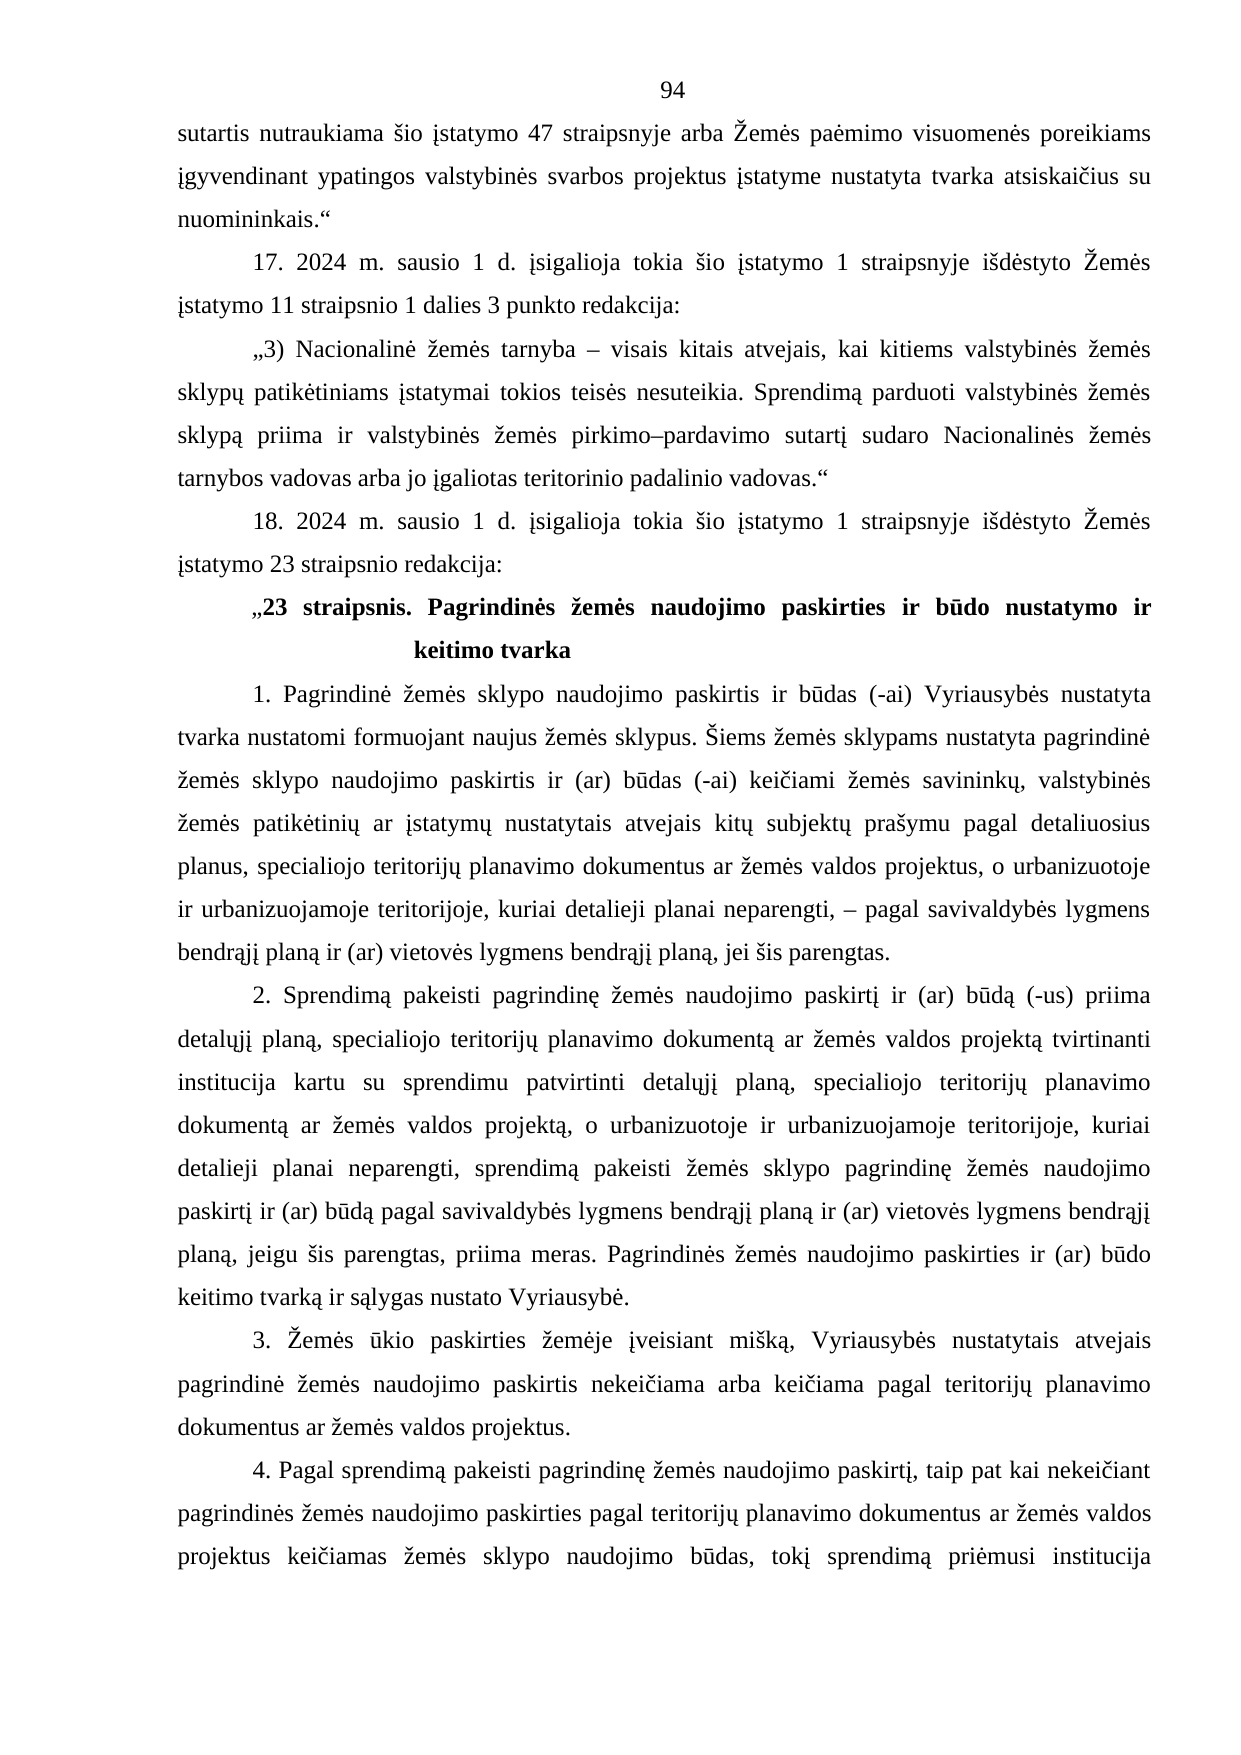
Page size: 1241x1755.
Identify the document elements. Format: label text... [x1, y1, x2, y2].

text „3) Nacionalinė žemės tarnyba – visais kitais atvejais, kai kitiems valstybinės žemės sklypų patikėtiniams įstatymai tokios teisės nesuteikia. Sprendimą parduoti valstybinės žemės sklypą priima ir valstybinės žemės pirkimo–pardavimo sutartį sudaro Nacionalinės žemės tarnybos vadovas arba jo įgaliotas teritorinio padalinio vadovas.“ [177, 334, 1152, 492]
text 3. Žemės ūkio paskirties žemėje įveisiant mišką, Vyriausybės nustatytais atvejais pagrindinė žemės naudojimo paskirtis nekeičiama arba keičiama pagal teritorijų planavimo dokumentus ar žemės valdos projektus. [177, 1326, 1152, 1441]
text 1. Pagrindinė žemės sklypo naudojimo paskirtis ir būdas (-ai) Vyriausybės nustatyta tvarka nustatomi formuojant naujus žemės sklypus. Šiems žemės sklypams nustatyta pagrindinė žemės sklypo naudojimo paskirtis ir (ar) būdas (-ai) keičiami žemės savininkų, valstybinės žemės patikėtinių ar įstatymų nustatytais atvejais kitų subjektų prašymu pagal detaliuosius planus, specialiojo teritorijų planavimo dokumentus ar žemės valdos projektus, o urbanizuotoje ir urbanizuojamoje teritorijoje, kuriai detalieji planai neparengti, – pagal savivaldybės lygmens bendrąjį planą ir (ar) vietovės lygmens bendrąjį planą, jei šis parengtas. [177, 679, 1152, 966]
text sutartis nutraukiama šio įstatymo 47 straipsnyje arba Žemės paėmimo visuomenės poreikiams įgyvendinant ypatingos valstybinės svarbos projektus įstatyme nustatyta tvarka atsiskaičius su nuomininkais.“ [177, 118, 1152, 233]
text 4. Pagal sprendimą pakeisti pagrindinę žemės naudojimo paskirtį, taip pat kai nekeičiant pagrindinės žemės naudojimo paskirties pagal teritorijų planavimo dokumentus ar žemės valdos projektus keičiamas žemės sklypo naudojimo būdas, tokį sprendimą priėmusi institucija [177, 1455, 1152, 1570]
text 18. 2024 m. sausio 1 d. įsigalioja tokia šio įstatymo 1 straipsnyje išdėstyto Žemės įstatymo 23 straipsnio redakcija: [177, 506, 1152, 578]
text 2. Sprendimą pakeisti pagrindinę žemės naudojimo paskirtį ir (ar) būdą (-us) priima detalųjį planą, specialiojo teritorijų planavimo dokumentą ar žemės valdos projektą tvirtinanti institucija kartu su sprendimu patvirtinti detalųjį planą, specialiojo teritorijų planavimo dokumentą ar žemės valdos projektą, o urbanizuotoje ir urbanizuojamoje teritorijoje, kuriai detalieji planai neparengti, sprendimą pakeisti žemės sklypo pagrindinę žemės naudojimo paskirtį ir (ar) būdą pagal savivaldybės lygmens bendrąjį planą ir (ar) vietovės lygmens bendrąjį planą, jeigu šis parengtas, priima meras. Pagrindinės žemės naudojimo paskirties ir (ar) būdo keitimo tvarką ir sąlygas nustato Vyriausybė. [177, 981, 1152, 1311]
text 17. 2024 m. sausio 1 d. įsigalioja tokia šio įstatymo 1 straipsnyje išdėstyto Žemės įstatymo 11 straipsnio 1 dalies 3 punkto redakcija: [177, 247, 1152, 319]
text „23 straipsnis. Pagrindinės žemės naudojimo paskirties ir būdo nustatymo ir keitimo tvarka [251, 592, 1152, 664]
